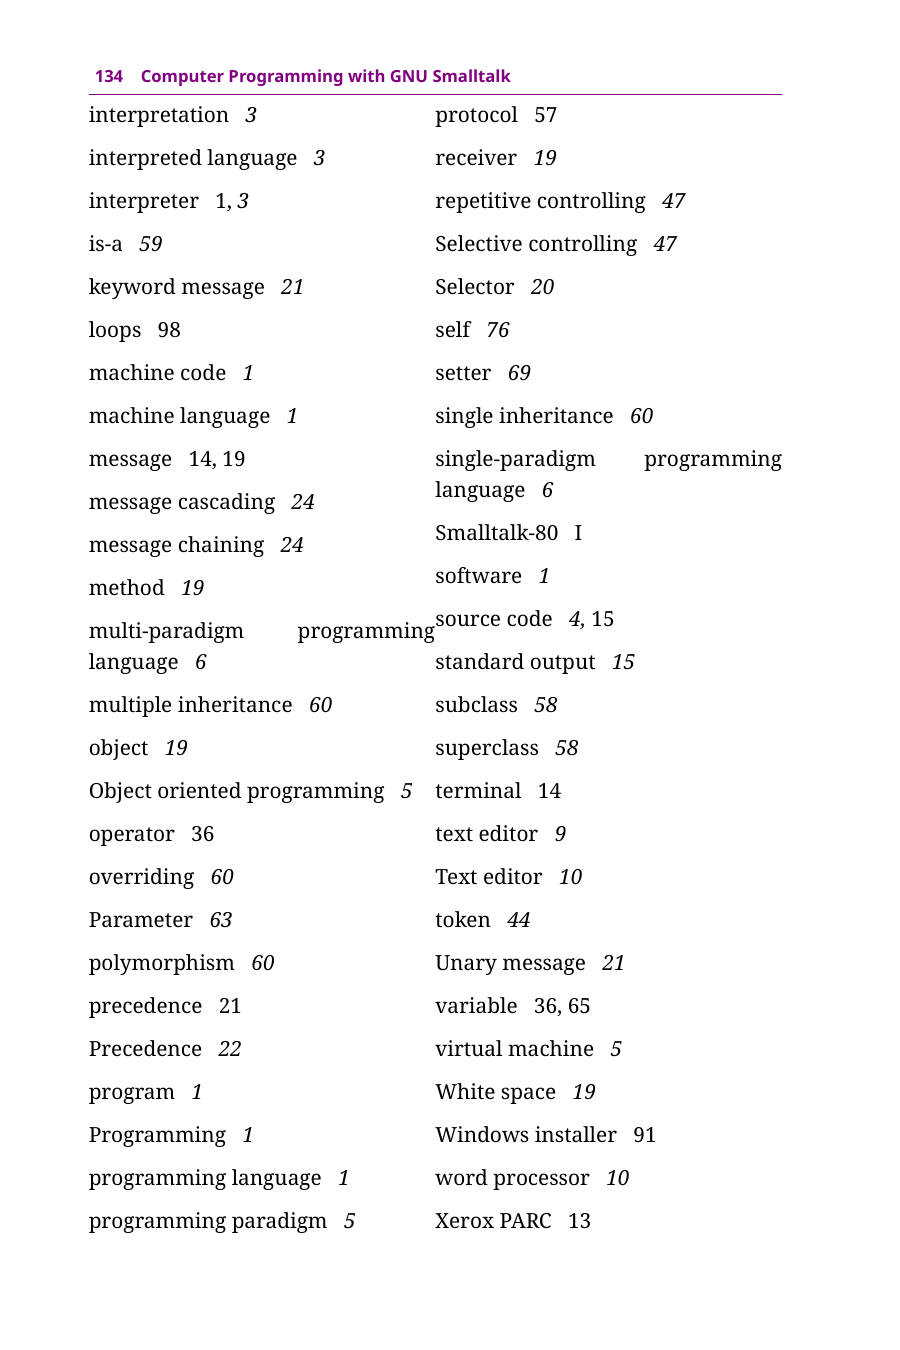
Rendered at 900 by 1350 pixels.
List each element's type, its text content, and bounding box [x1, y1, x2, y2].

text overriding 60 [88, 862, 435, 891]
text setter 69 [435, 358, 782, 386]
text subclass 58 [435, 690, 782, 719]
text Smalltalk-80 I [435, 518, 782, 547]
text is-a 59 [88, 229, 435, 257]
text White space 19 [435, 1077, 782, 1106]
text Unary message 21 [435, 948, 782, 977]
text keyword message 21 [88, 272, 435, 300]
text self 76 [435, 315, 782, 343]
text Programming 1 [88, 1120, 435, 1149]
text protocol 57 [435, 100, 782, 128]
text virtual machine 5 [435, 1034, 782, 1063]
text interpreter 1, 3 [88, 186, 435, 214]
text Selective controlling 47 [435, 229, 782, 257]
text standard output 15 [435, 647, 782, 676]
text multiple inheritance 60 [88, 690, 435, 719]
text machine language 1 [88, 401, 435, 429]
text Parameter 63 [88, 905, 435, 934]
text message chaining 24 [88, 530, 435, 558]
text message 14, 19 [88, 444, 435, 472]
text token 44 [435, 905, 782, 934]
text interpreted language 3 [88, 143, 435, 171]
text Xerox PARC 13 [435, 1206, 782, 1235]
text single-paradigm programming language 6 [435, 444, 782, 503]
text operator 36 [88, 819, 435, 848]
text program 1 [88, 1077, 435, 1106]
text interpretation 3 [88, 100, 435, 128]
text Precedence 22 [88, 1034, 435, 1063]
text software 1 [435, 561, 782, 589]
text multi-paradigm programming language 6 [88, 616, 435, 676]
text terminal 14 [435, 776, 782, 805]
text programming paradigm 5 [88, 1206, 435, 1235]
text polymorphism 60 [88, 948, 435, 977]
text Selector 20 [435, 272, 782, 300]
text superclass 58 [435, 733, 782, 762]
text text editor 9 [435, 819, 782, 848]
text source code 4, 15 [435, 604, 782, 633]
text programming language 1 [88, 1163, 435, 1192]
text receiver 19 [435, 143, 782, 171]
text Text editor 10 [435, 862, 782, 891]
text loops 98 [88, 315, 435, 343]
text method 19 [88, 573, 435, 601]
text precedence 21 [88, 991, 435, 1020]
text variable 36, 65 [435, 991, 782, 1020]
text machine code 1 [88, 358, 435, 386]
text word processor 10 [435, 1163, 782, 1192]
text repetitive controlling 47 [435, 186, 782, 214]
text Windows installer 91 [435, 1120, 782, 1149]
text object 19 [88, 733, 435, 762]
text Object oriented programming 5 [88, 776, 435, 805]
text single inheritance 60 [435, 401, 782, 429]
text message cascading 24 [88, 487, 435, 515]
